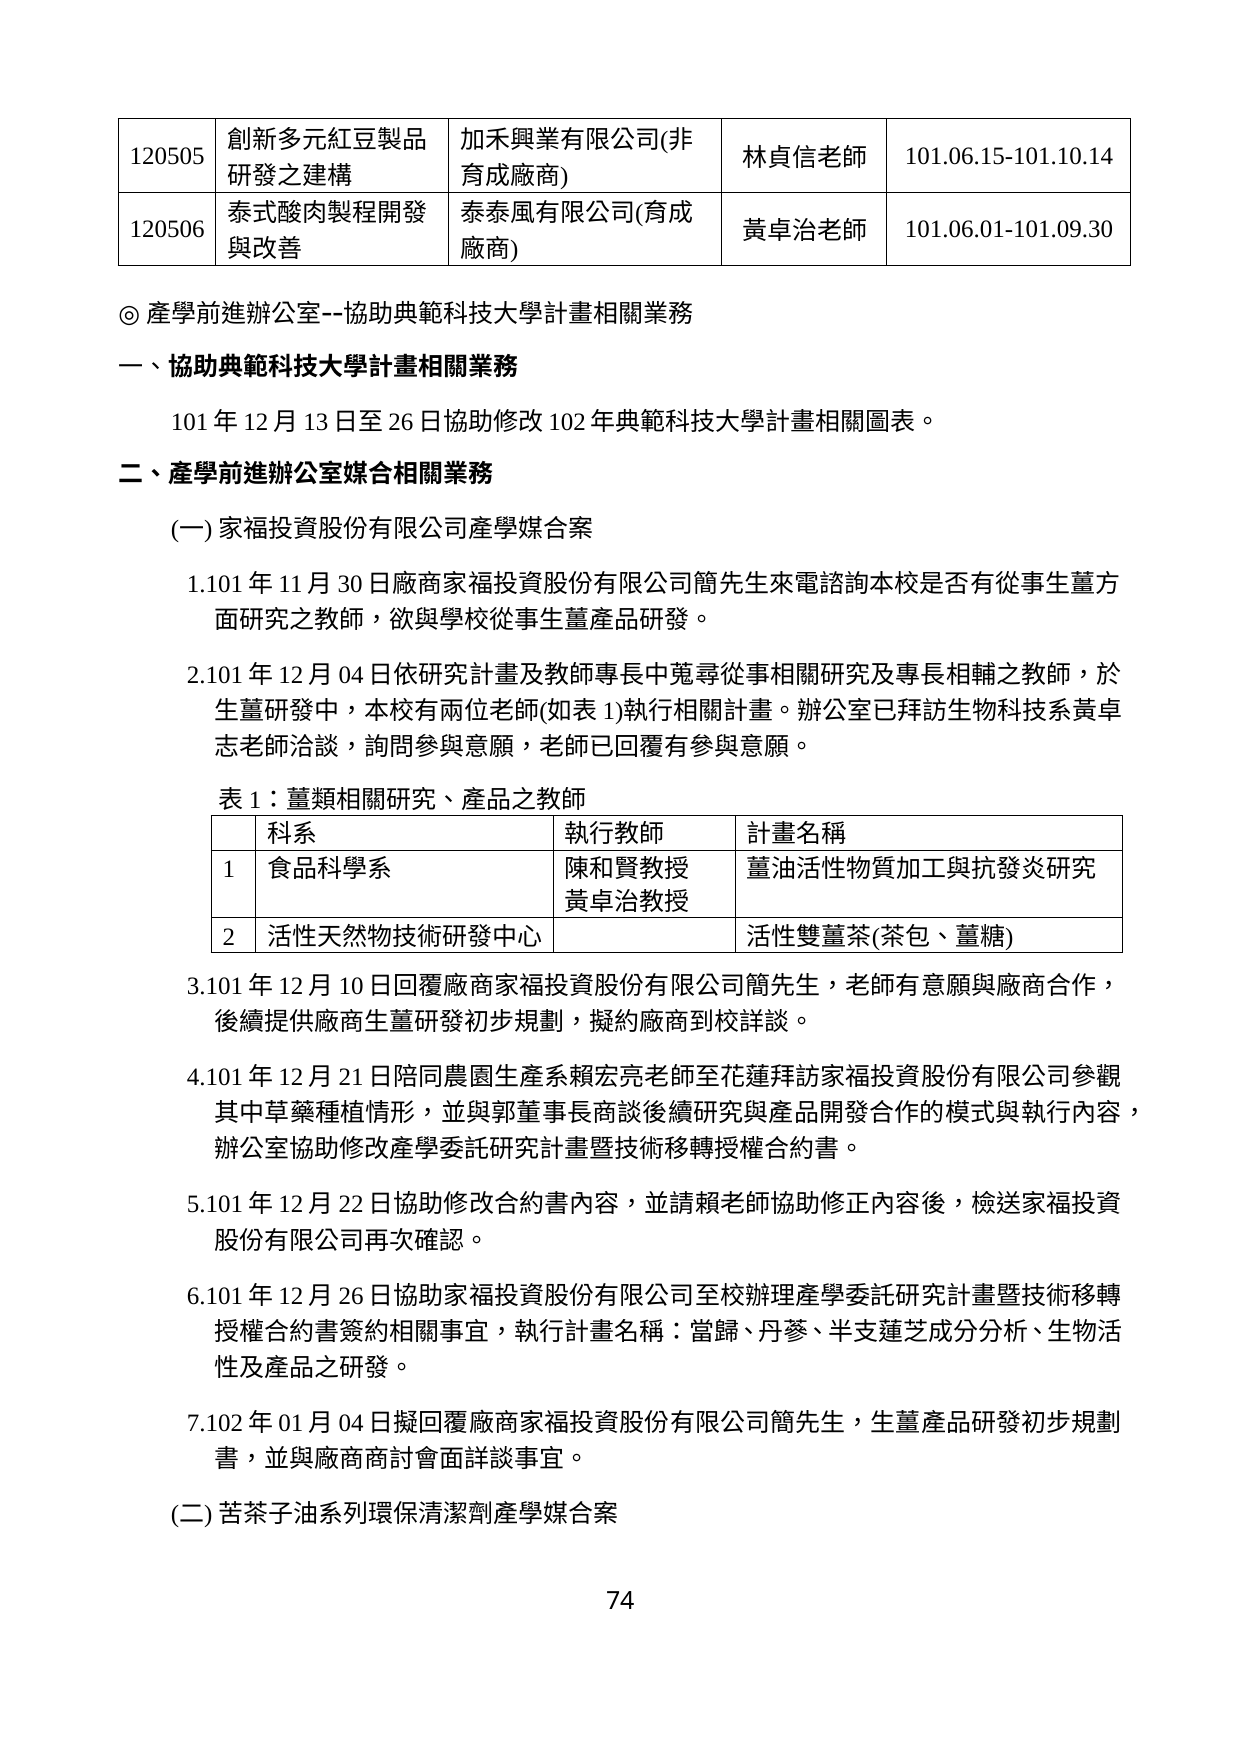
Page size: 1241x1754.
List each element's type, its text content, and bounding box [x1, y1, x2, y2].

text ◎ 產學前進辦公室--協助典範科技大學計畫相關業務 [118, 291, 1127, 330]
table_cell 101.06.01-101.09.30 [887, 193, 1130, 265]
text (二) 苦茶子油系列環保清潔劑產學媒合案 [171, 1494, 1122, 1530]
table_cell 薑油活性物質加工與抗發炎研究 [736, 851, 1122, 917]
table_cell 120506 [119, 193, 215, 265]
text 7.102年01月04日擬回覆廠商家福投資股份有限公司簡先生，生薑產品研發初步規劃書，並與廠商商討會面詳談事宜。 [187, 1403, 1122, 1475]
text 101年12月13日至26日協助修改102年典範科技大學計畫相關圖表。 [171, 401, 1122, 437]
text 2.101年12月04日依研究計畫及教師專長中蒐尋從事相關研究及專長相輔之教師，於生薑研發中，本校有兩位老師(如表1)執行相關計畫。辦公室已拜訪生物科技系黃卓志老師洽談，詢問參與意願，老師已回覆有參與意願。 [187, 654, 1122, 763]
table_cell [554, 918, 735, 952]
table_cell 黃卓治老師 [722, 193, 886, 265]
table_cell 2 [212, 918, 255, 952]
table_header [212, 816, 255, 849]
table_header 計畫名稱 [736, 816, 1122, 849]
text 6.101年12月26日協助家福投資股份有限公司至校辦理產學委託研究計畫暨技術移轉授權合約書簽約相關事宜，執行計畫名稱：當歸、丹蔘、半支蓮芝成分分析、生物活性及產品之研發。 [187, 1275, 1122, 1384]
table_cell 創新多元紅豆製品研發之建構 [216, 119, 448, 192]
text 二、產學前進辦公室媒合相關業務 [118, 456, 1122, 489]
text 4.101年12月21日陪同農園生產系賴宏亮老師至花蓮拜訪家福投資股份有限公司參觀其中草藥種植情形，並與郭董事長商談後續研究與產品開發合作的模式與執行內容，辦公室協助修改產學委託研究計畫暨技術移轉授權合約書。 [187, 1056, 1122, 1165]
text 一、協助典範科技大學計畫相關業務 [118, 349, 1122, 382]
text 表1：薑類相關研究、產品之教師 [118, 782, 1122, 815]
table_cell 1 [212, 851, 255, 917]
table_cell 活性雙薑茶(茶包、薑糖) [736, 918, 1122, 952]
table_header 科系 [256, 816, 553, 849]
table_cell 120505 [119, 119, 215, 192]
table_cell 林貞信老師 [722, 119, 886, 192]
table_cell 泰泰風有限公司(育成廠商) [449, 193, 721, 265]
table_cell 食品科學系 [256, 851, 553, 917]
text 1.101年11月30日廠商家福投資股份有限公司簡先生來電諮詢本校是否有從事生薑方面研究之教師，欲與學校從事生薑產品研發。 [187, 563, 1122, 636]
table_cell 活性天然物技術研發中心 [256, 918, 553, 952]
text 3.101年12月10日回覆廠商家福投資股份有限公司簡先生，老師有意願與廠商合作，後續提供廠商生薑研發初步規劃，擬約廠商到校詳談。 [187, 965, 1122, 1038]
table_cell 陳和賢教授 黃卓治教授 [554, 851, 735, 917]
table_cell 加禾興業有限公司(非育成廠商) [449, 119, 721, 192]
table_cell 101.06.15-101.10.14 [887, 119, 1130, 192]
text 5.101年12月22日協助修改合約書內容，並請賴老師協助修正內容後，檢送家福投資股份有限公司再次確認。 [187, 1184, 1122, 1256]
table_cell 泰式酸肉製程開發與改善 [216, 193, 448, 265]
text (一) 家福投資股份有限公司產學媒合案 [171, 508, 1122, 544]
table_header 執行教師 [554, 816, 735, 849]
